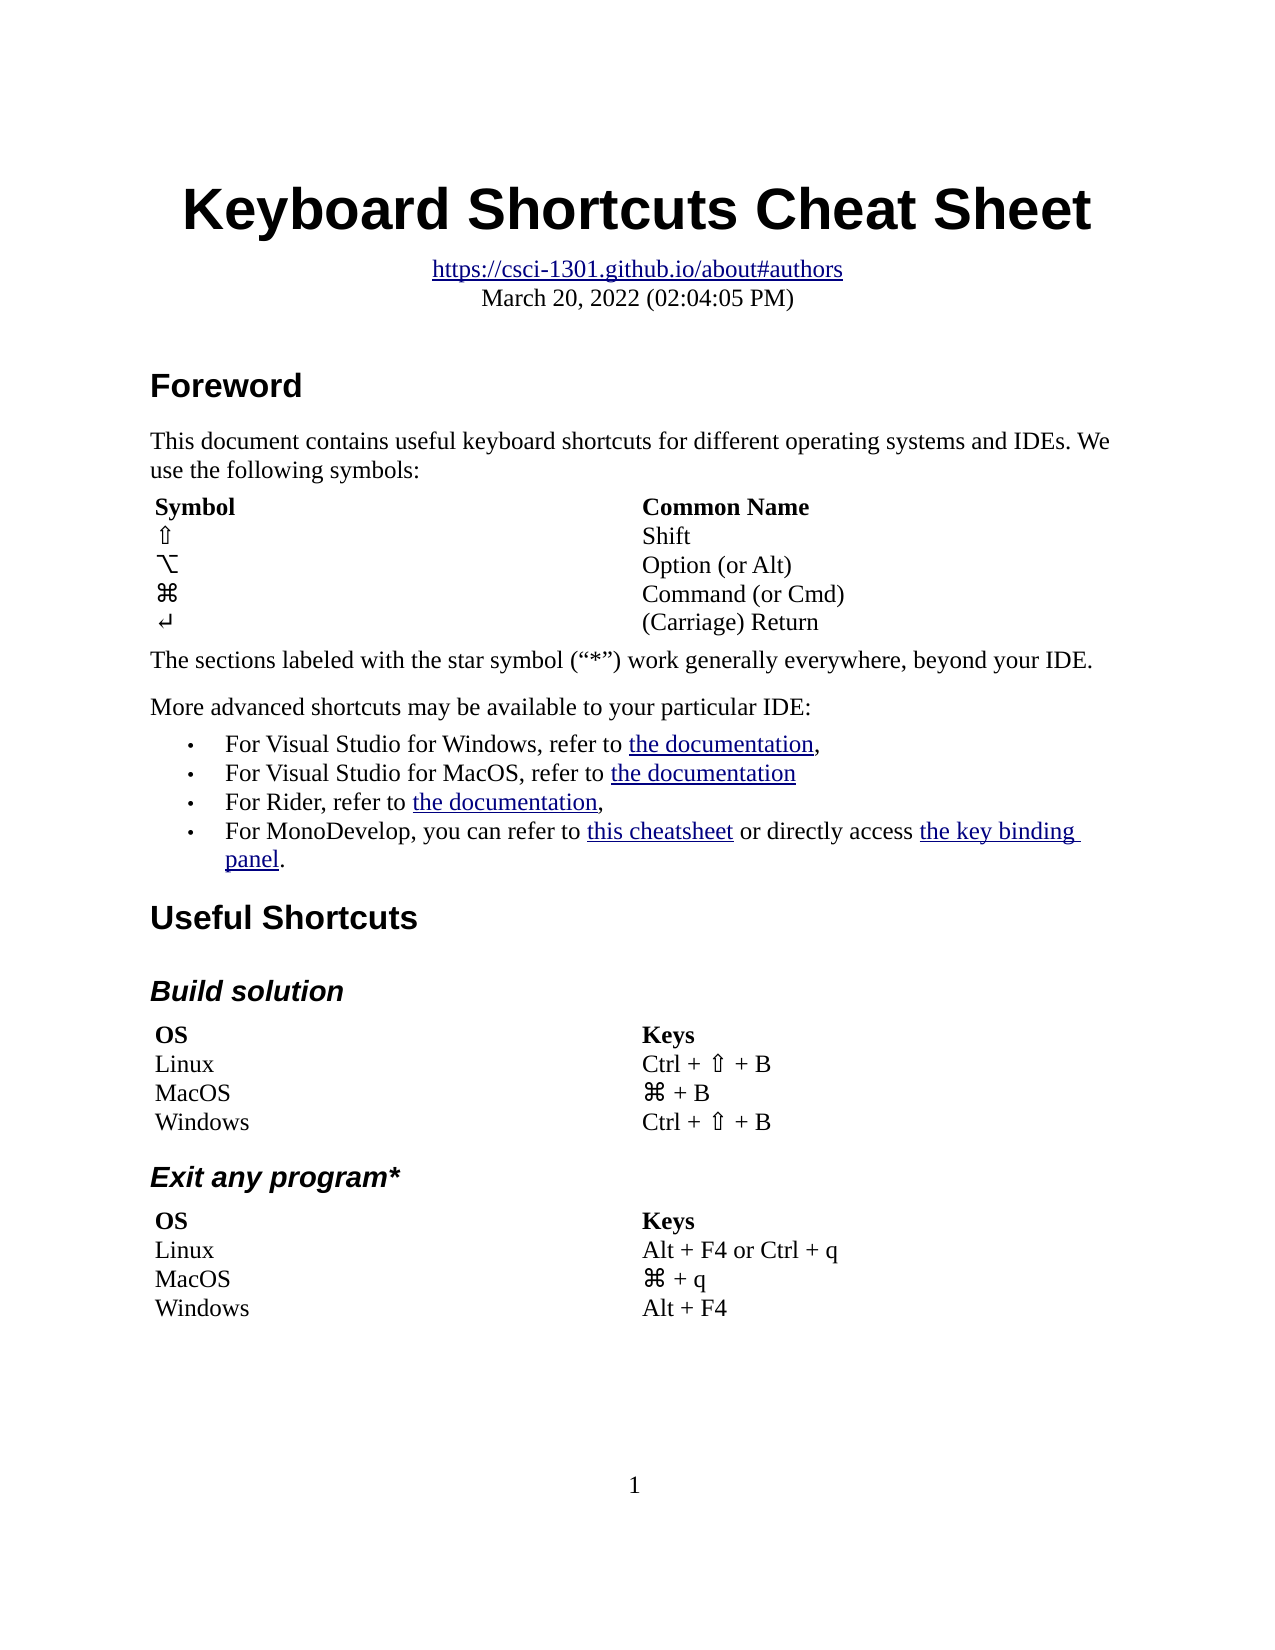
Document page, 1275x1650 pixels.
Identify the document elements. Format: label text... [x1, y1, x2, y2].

table_cell Command (or Cmd) [638, 579, 1125, 607]
table_cell ↵ [150, 608, 637, 636]
table_cell MacOS [150, 1078, 637, 1107]
list For Visual Studio for MacOS, refer to the documentation [187, 758, 1125, 787]
list For Rider, refer to the documentation, [187, 787, 1125, 816]
table_cell ⇧ [150, 521, 637, 550]
table_cell Windows [150, 1293, 637, 1321]
table_cell Linux [150, 1049, 637, 1078]
list For Visual Studio for Windows, refer to the documentation, [187, 729, 1125, 758]
table_cell Option (or Alt) [638, 550, 1125, 579]
table_cell Alt + F4 or Ctrl + q [638, 1235, 1125, 1264]
subtitle Foreword [150, 366, 1125, 404]
table_cell ⌘ + B [638, 1078, 1125, 1107]
text This document contains useful keyboard shortcuts for different operating systems and IDEs. We use the following symbols: [150, 426, 1125, 483]
table_cell Ctrl + ⇧ + B [638, 1107, 1125, 1135]
text https://csci-1301.github.io/about#authors [150, 254, 1125, 283]
table_header Common Name [638, 493, 1125, 521]
subtitle Useful Shortcuts [150, 898, 1125, 937]
table_header OS [150, 1020, 637, 1049]
subtitle Exit any program* [150, 1160, 1125, 1194]
table_header Symbol [150, 493, 637, 521]
subtitle Build solution [150, 974, 1125, 1008]
table_cell Windows [150, 1107, 637, 1135]
table_cell Shift [638, 521, 1125, 550]
table_cell Linux [150, 1235, 637, 1264]
table_header Keys [638, 1206, 1125, 1235]
text More advanced shortcuts may be available to your particular IDE: [150, 692, 1125, 721]
title Keyboard Shortcuts Cheat Sheet [150, 175, 1125, 242]
text The sections labeled with the star symbol (“*”) work generally everywhere, beyond your IDE. [150, 645, 1125, 674]
text March 20, 2022 (02:04:05 PM) [150, 283, 1125, 312]
list For MonoDevelop, you can refer to this cheatsheet or directly access the key binding panel. [187, 816, 1125, 873]
table_header Keys [638, 1020, 1125, 1049]
table_cell Ctrl + ⇧ + B [638, 1049, 1125, 1078]
table_cell ⌘ + q [638, 1264, 1125, 1293]
table_cell ⌥ [150, 550, 637, 579]
table_cell MacOS [150, 1264, 637, 1293]
table_cell Alt + F4 [638, 1293, 1125, 1321]
table_cell ⌘ [150, 579, 637, 607]
table_header OS [150, 1206, 637, 1235]
table_cell (Carriage) Return [638, 608, 1125, 636]
